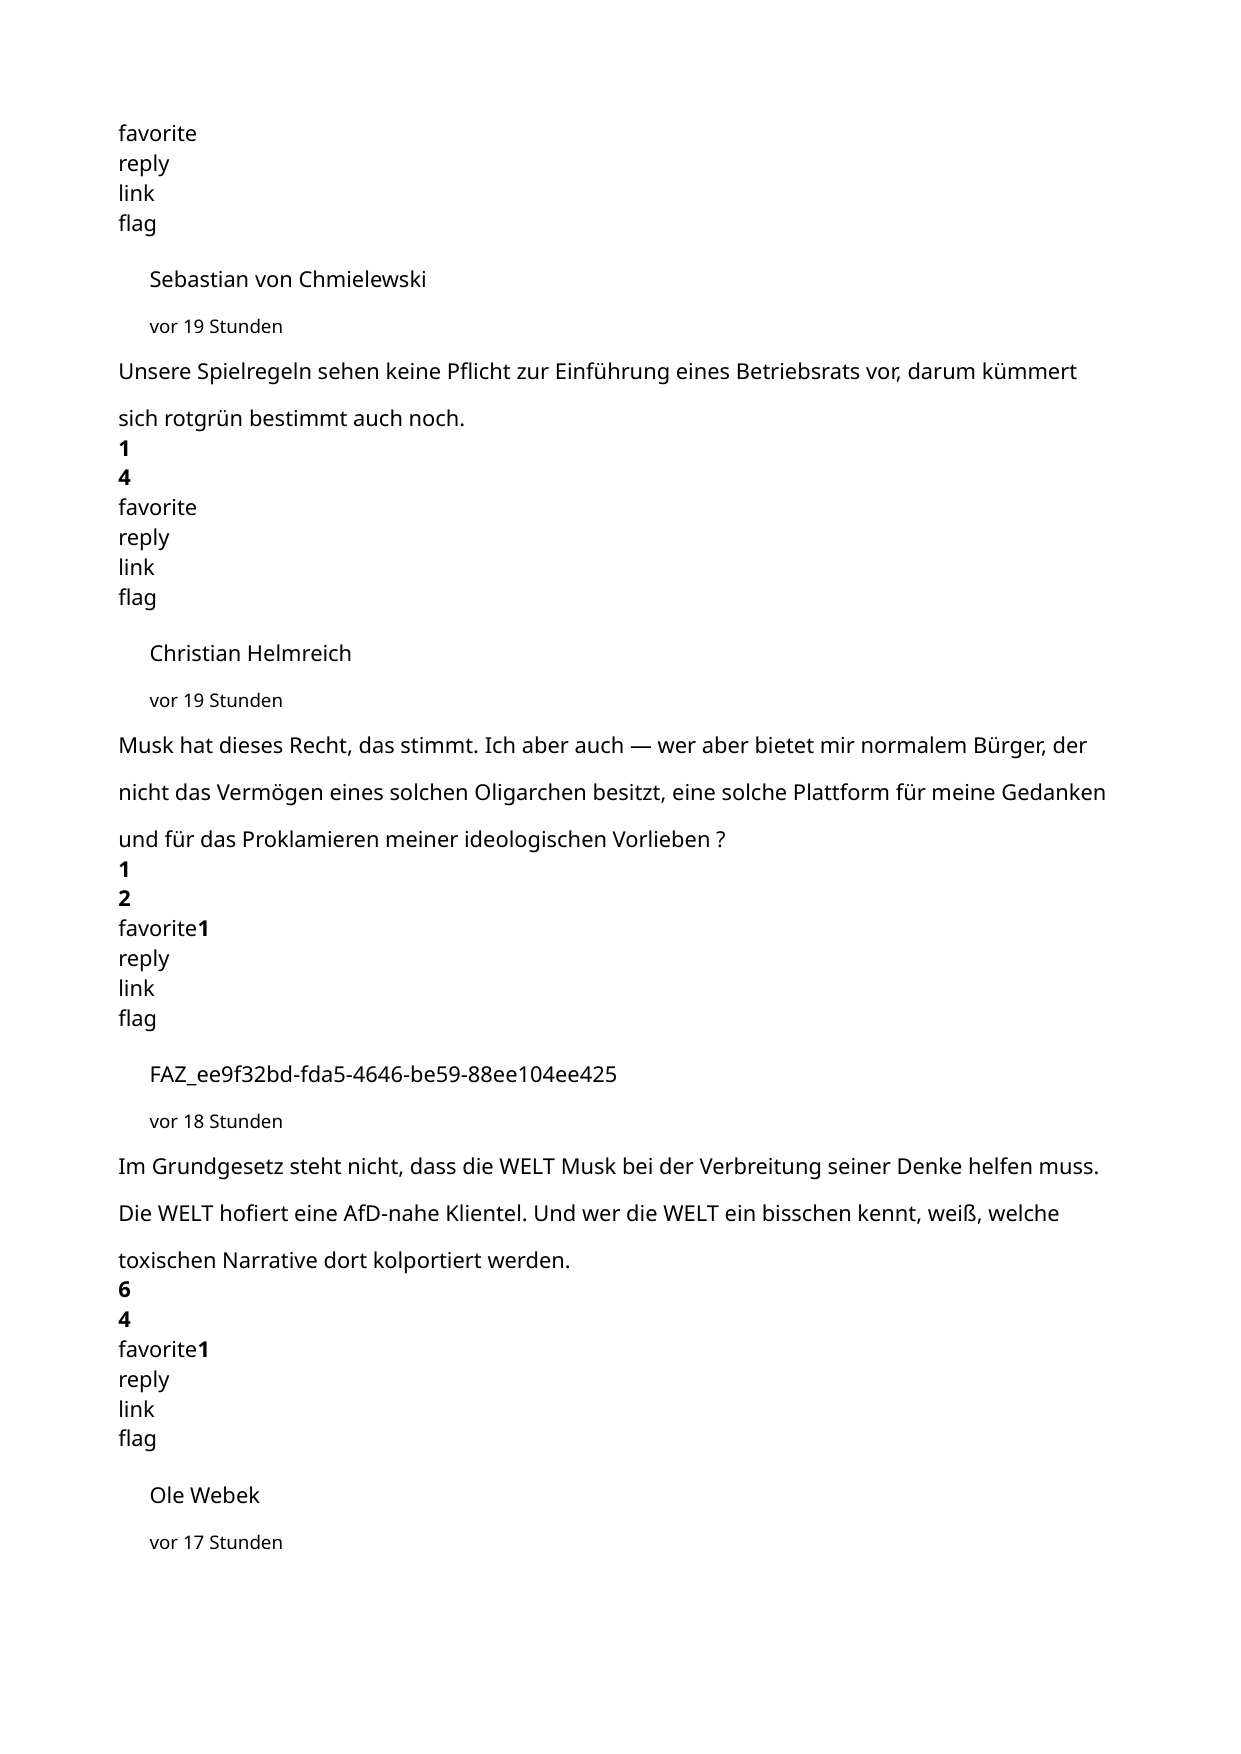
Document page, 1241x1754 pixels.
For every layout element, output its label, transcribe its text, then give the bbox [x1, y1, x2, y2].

text Im Grundgesetz steht nicht, dass die WELT Musk bei der Verbreitung seiner Denke helfen muss. Die WELT hofiert eine AfD-nahe Klientel. Und wer die WELT ein bisschen kennt, weiß, welche toxischen Narrative dort kolportiert werden. [118, 1134, 1122, 1274]
text flag [118, 582, 1122, 611]
text favorite1 [118, 1334, 1122, 1364]
text Sebastian von Chmielewski [149, 253, 1114, 293]
text 1 [118, 853, 1122, 883]
text flag [118, 207, 1122, 237]
text reply [118, 522, 1122, 552]
text favorite [118, 492, 1122, 522]
text Musk hat dieses Recht, das stimmt. Ich aber auch — wer aber bietet mir normalem Bürger, der nicht das Vermögen eines solchen Oligarchen besitzt, eine solche Plattform für meine Gedanken und für das Proklamieren meiner ideologischen Vorlieben ? [118, 713, 1122, 853]
text 4 [118, 1304, 1122, 1334]
text Ole Webek [149, 1469, 1114, 1509]
text vor 19 Stunden [149, 309, 1122, 339]
text link [118, 973, 1122, 1002]
text vor 18 Stunden [149, 1104, 1122, 1134]
text reply [118, 148, 1122, 178]
text favorite [118, 118, 1122, 148]
text FAZ_ee9f32bd-fda5-4646-be59-88ee104ee425 [149, 1048, 1114, 1088]
text reply [118, 1364, 1122, 1394]
text vor 19 Stunden [149, 683, 1122, 713]
text flag [118, 1423, 1122, 1453]
text favorite1 [118, 913, 1122, 943]
text 2 [118, 883, 1122, 913]
text flag [118, 1002, 1122, 1032]
text link [118, 1394, 1122, 1423]
text link [118, 552, 1122, 582]
text reply [118, 943, 1122, 973]
text 4 [118, 462, 1122, 492]
text vor 17 Stunden [149, 1525, 1122, 1555]
text Unsere Spielregeln sehen keine Pflicht zur Einführung eines Betriebsrats vor, darum kümmert sich rotgrün bestimmt auch noch. [118, 339, 1122, 433]
text link [118, 178, 1122, 207]
text 1 [118, 433, 1122, 462]
text 6 [118, 1274, 1122, 1304]
text Christian Helmreich [149, 627, 1114, 668]
